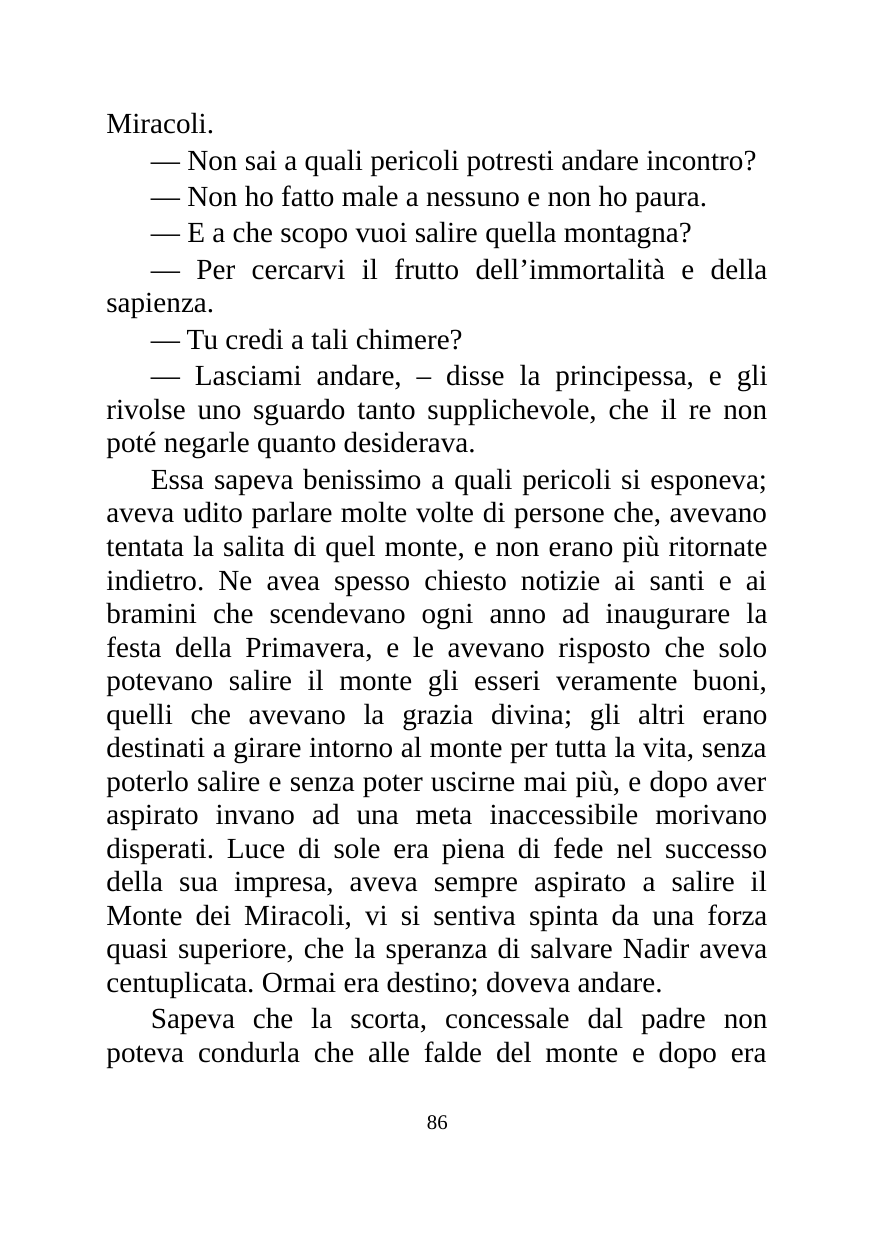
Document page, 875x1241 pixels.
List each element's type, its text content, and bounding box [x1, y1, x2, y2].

text Miracoli. [106, 106, 768, 140]
text — Tu credi a tali chimere? [106, 322, 768, 356]
text — Non ho fatto male a nessuno e non ho paura. [106, 179, 768, 213]
text — E a che scopo vuoi salire quella montagna? [106, 216, 768, 249]
text — Per cercarvi il frutto dell’immortalità e della sapienza. [106, 252, 768, 319]
text Sapeva che la scorta, concessale dal padre non poteva condurla che alle falde del monte e dopo era [106, 1002, 768, 1069]
text — Lasciami andare, – disse la principessa, e gli rivolse uno sguardo tanto supplichevole, che il re non poté negarle quanto desiderava. [106, 358, 768, 459]
text Essa sapeva benissimo a quali pericoli si esponeva; aveva udito parlare molte volte di persone che, avevano tentata la salita di quel monte, e non erano più ritornate indietro. Ne avea spesso chiesto notizie ai santi e ai bramini che scendevano ogni anno ad inaugurare la festa della Primavera, e le avevano risposto che solo potevano salire il monte gli esseri veramente buoni, quelli che avevano la grazia divina; gli altri erano destinati a girare intorno al monte per tutta la vita, senza poterlo salire e senza poter uscirne mai più, e dopo aver aspirato invano ad una meta inaccessibile morivano disperati. Luce di sole era piena di fede nel successo della sua impresa, aveva sempre aspirato a salire il Monte dei Miracoli, vi si sentiva spinta da una forza quasi superiore, che la speranza di salvare Nadir aveva centuplicata. Ormai era destino; doveva andare. [106, 462, 768, 999]
text — Non sai a quali pericoli potresti andare incontro? [106, 143, 768, 176]
